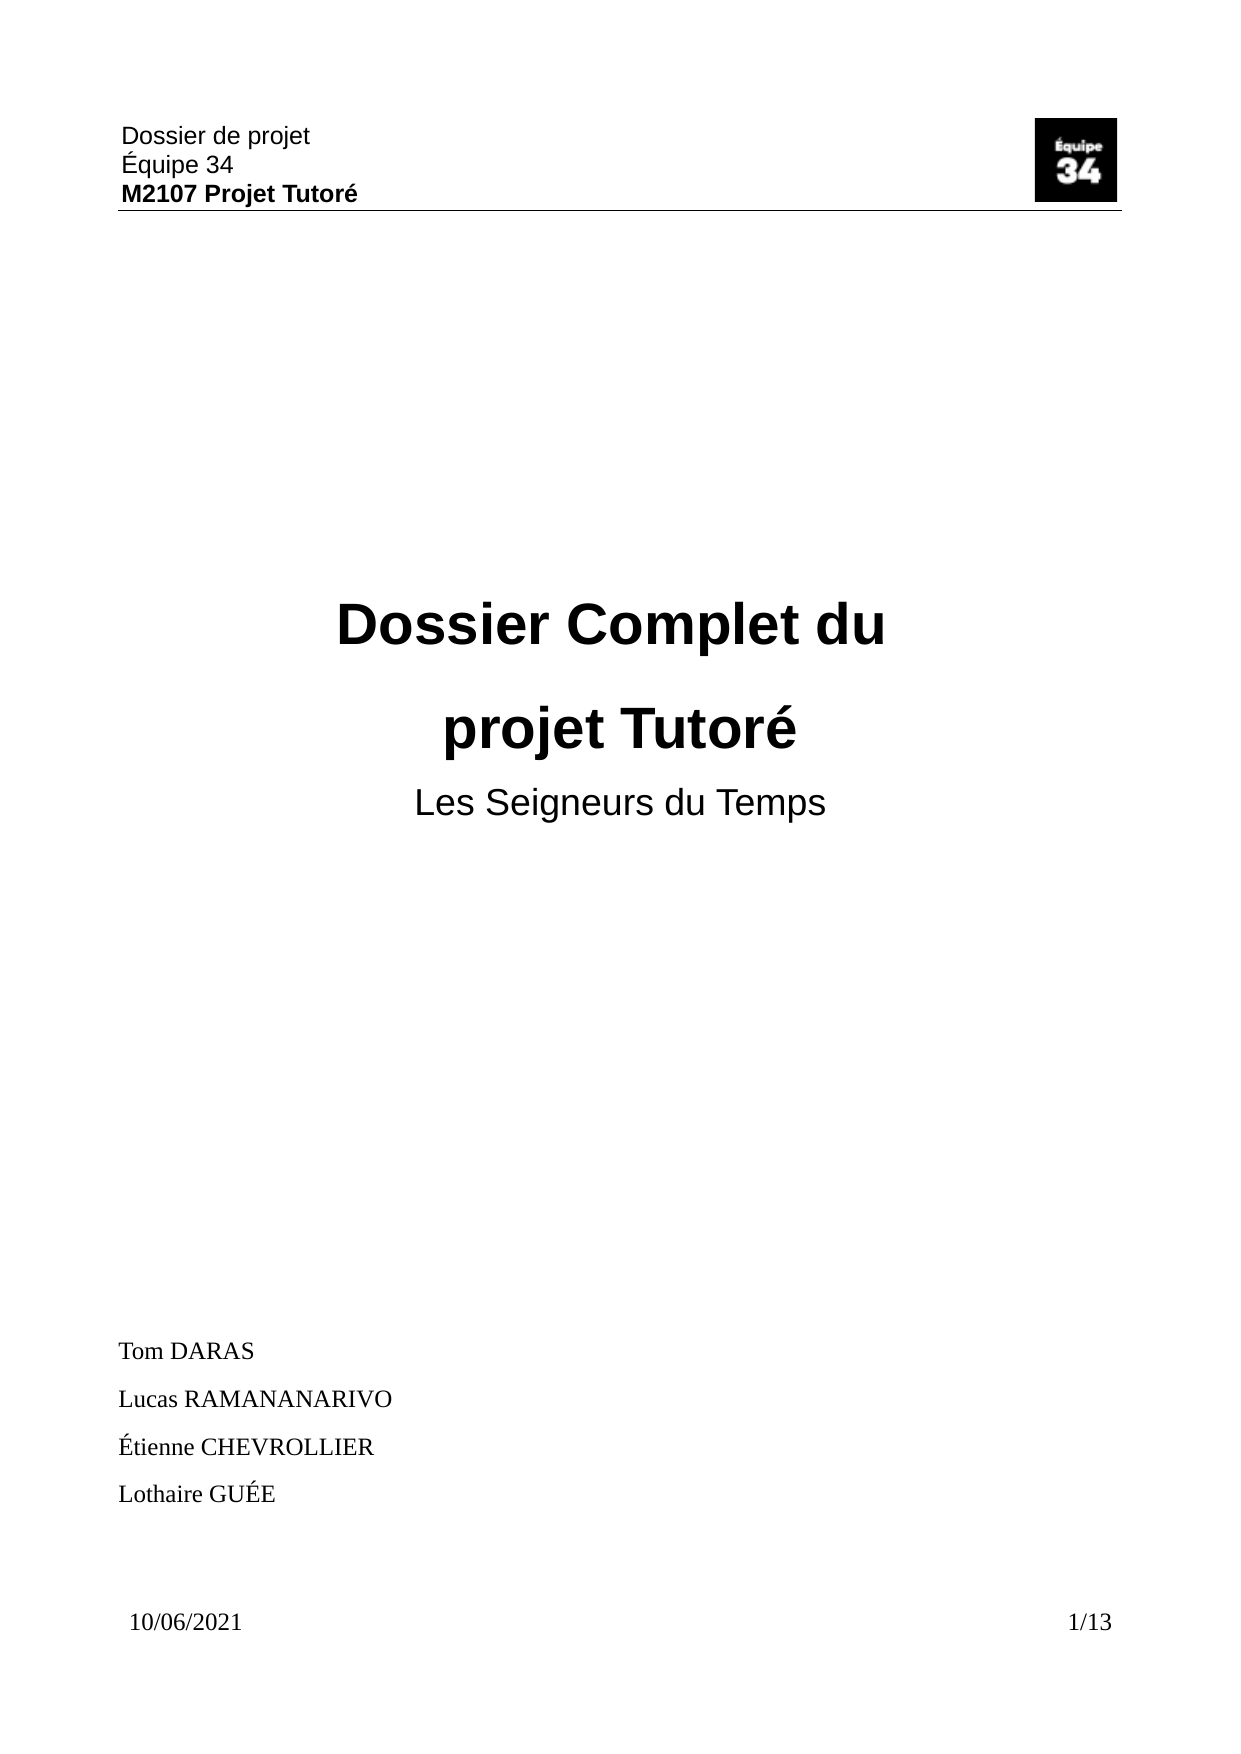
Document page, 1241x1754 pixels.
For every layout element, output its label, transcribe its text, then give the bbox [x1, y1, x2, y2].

text Tom DARAS [118, 1336, 1122, 1365]
text Lucas RAMANANARIVO [118, 1384, 1122, 1413]
title projet Tutoré [118, 694, 1122, 761]
picture [1034, 118, 1118, 202]
title Dossier Complet du [118, 589, 1122, 656]
text Lothaire GUÉE [118, 1479, 1122, 1508]
text Étienne CHEVROLLIER [118, 1432, 1122, 1460]
subtitle Les Seigneurs du Temps [118, 780, 1122, 823]
